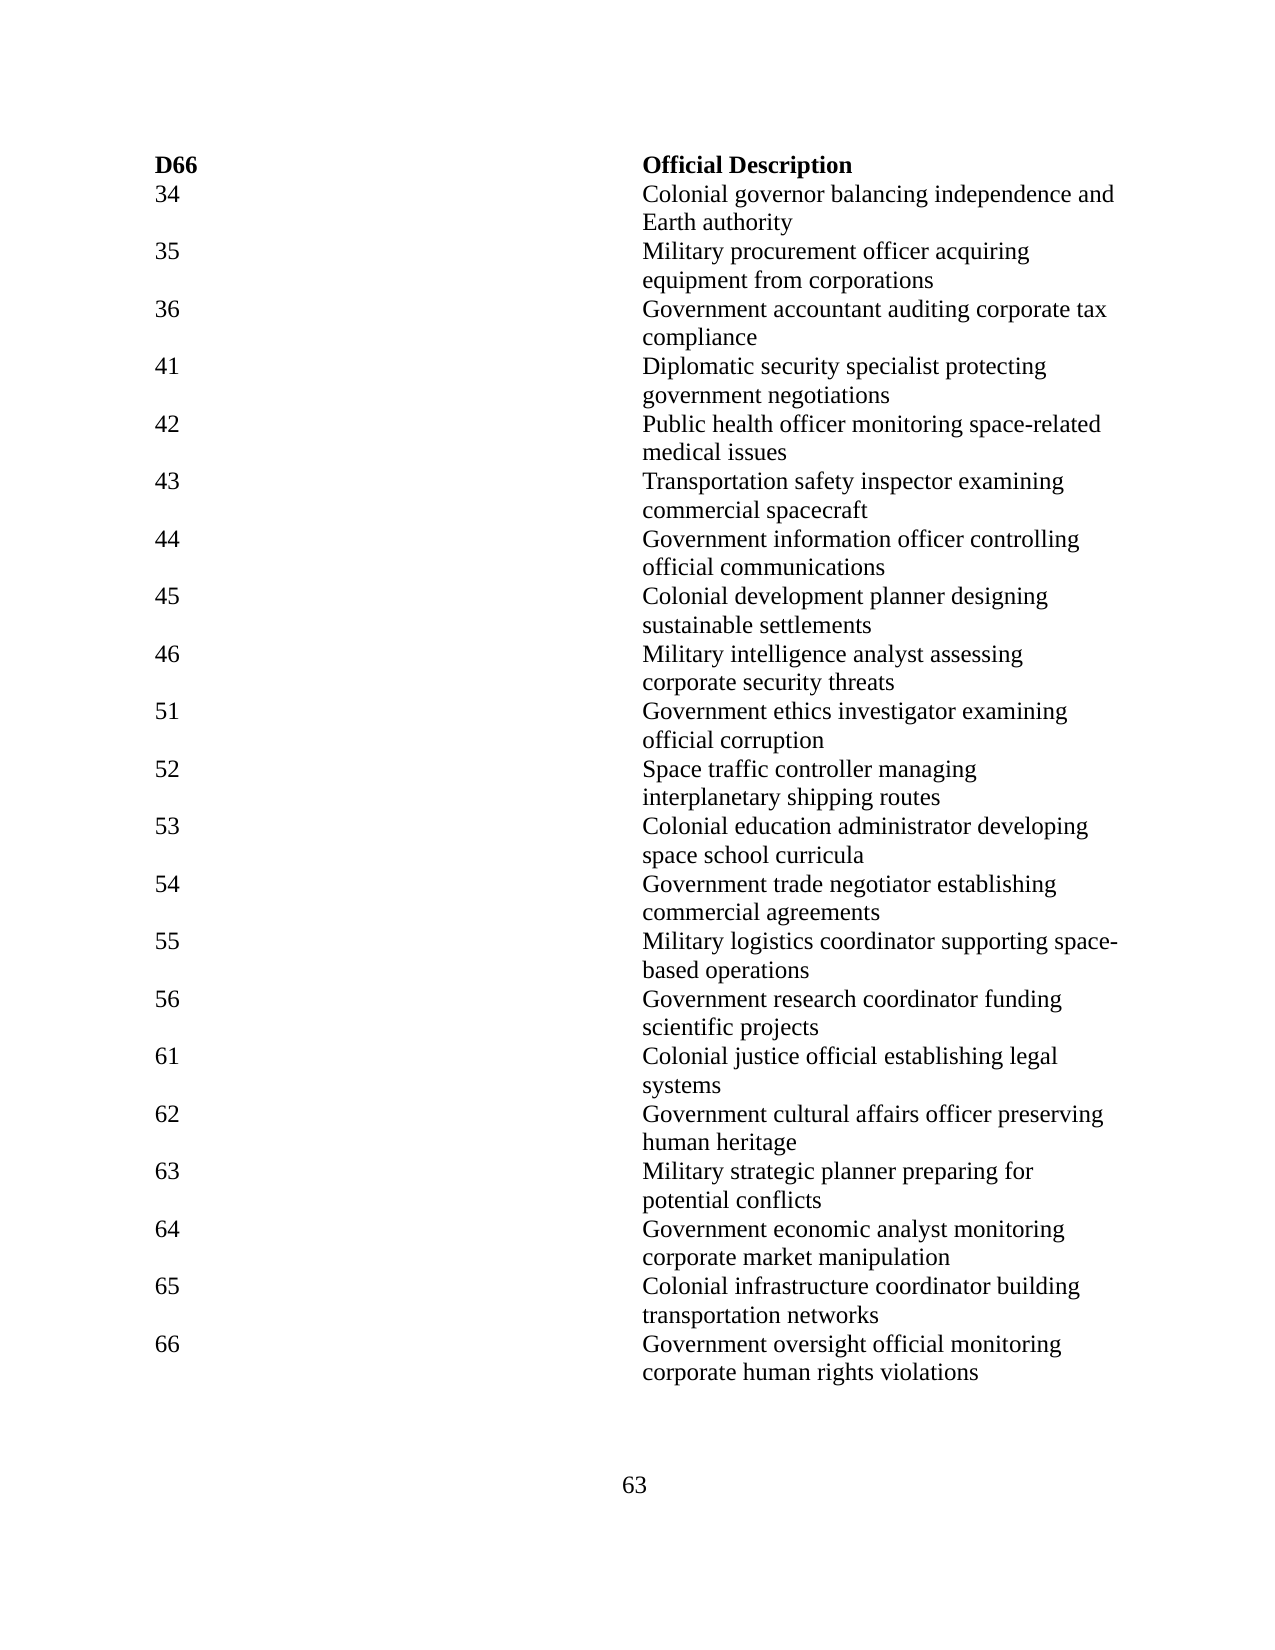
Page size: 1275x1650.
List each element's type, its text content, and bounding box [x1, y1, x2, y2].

table_cell Military strategic planner preparing for potential conflicts [638, 1156, 1125, 1214]
table_cell Government cultural affairs officer preserving human heritage [638, 1099, 1125, 1156]
table_cell 61 [150, 1041, 637, 1099]
table_cell 36 [150, 294, 637, 351]
table_cell 64 [150, 1214, 637, 1271]
table_cell 53 [150, 811, 637, 869]
table_cell 54 [150, 869, 637, 926]
table_cell Military logistics coordinator supporting space-based operations [638, 926, 1125, 984]
table_cell 66 [150, 1329, 637, 1386]
table_cell 35 [150, 236, 637, 294]
table_cell Government oversight official monitoring corporate human rights violations [638, 1329, 1125, 1386]
table_cell Government research coordinator funding scientific projects [638, 984, 1125, 1041]
table_cell 42 [150, 409, 637, 466]
table_cell 62 [150, 1099, 637, 1156]
table_cell Government economic analyst monitoring corporate market manipulation [638, 1214, 1125, 1271]
table_header D66 [150, 150, 637, 179]
table_cell Diplomatic security specialist protecting government negotiations [638, 351, 1125, 409]
table_cell Colonial development planner designing sustainable settlements [638, 581, 1125, 639]
table_cell 41 [150, 351, 637, 409]
table_cell 34 [150, 179, 637, 236]
table_cell 51 [150, 696, 637, 754]
table_cell Government ethics investigator examining official corruption [638, 696, 1125, 754]
table_cell 56 [150, 984, 637, 1041]
table_cell Military intelligence analyst assessing corporate security threats [638, 639, 1125, 696]
table_cell Transportation safety inspector examining commercial spacecraft [638, 466, 1125, 524]
table_cell 63 [150, 1156, 637, 1214]
table_cell Colonial justice official establishing legal systems [638, 1041, 1125, 1099]
table_cell 55 [150, 926, 637, 984]
table_cell Government information officer controlling official communications [638, 524, 1125, 581]
table_cell Colonial infrastructure coordinator building transportation networks [638, 1271, 1125, 1329]
table_cell Government accountant auditing corporate tax compliance [638, 294, 1125, 351]
table_cell Space traffic controller managing interplanetary shipping routes [638, 754, 1125, 811]
table_cell 52 [150, 754, 637, 811]
table_cell 46 [150, 639, 637, 696]
table_cell Military procurement officer acquiring equipment from corporations [638, 236, 1125, 294]
table_cell 44 [150, 524, 637, 581]
table_cell Government trade negotiator establishing commercial agreements [638, 869, 1125, 926]
table_cell 43 [150, 466, 637, 524]
table_cell Colonial governor balancing independence and Earth authority [638, 179, 1125, 236]
table_cell 65 [150, 1271, 637, 1329]
table_cell Colonial education administrator developing space school curricula [638, 811, 1125, 869]
table_header Official Description [638, 150, 1125, 179]
table_cell 45 [150, 581, 637, 639]
table_cell Public health officer monitoring space-related medical issues [638, 409, 1125, 466]
